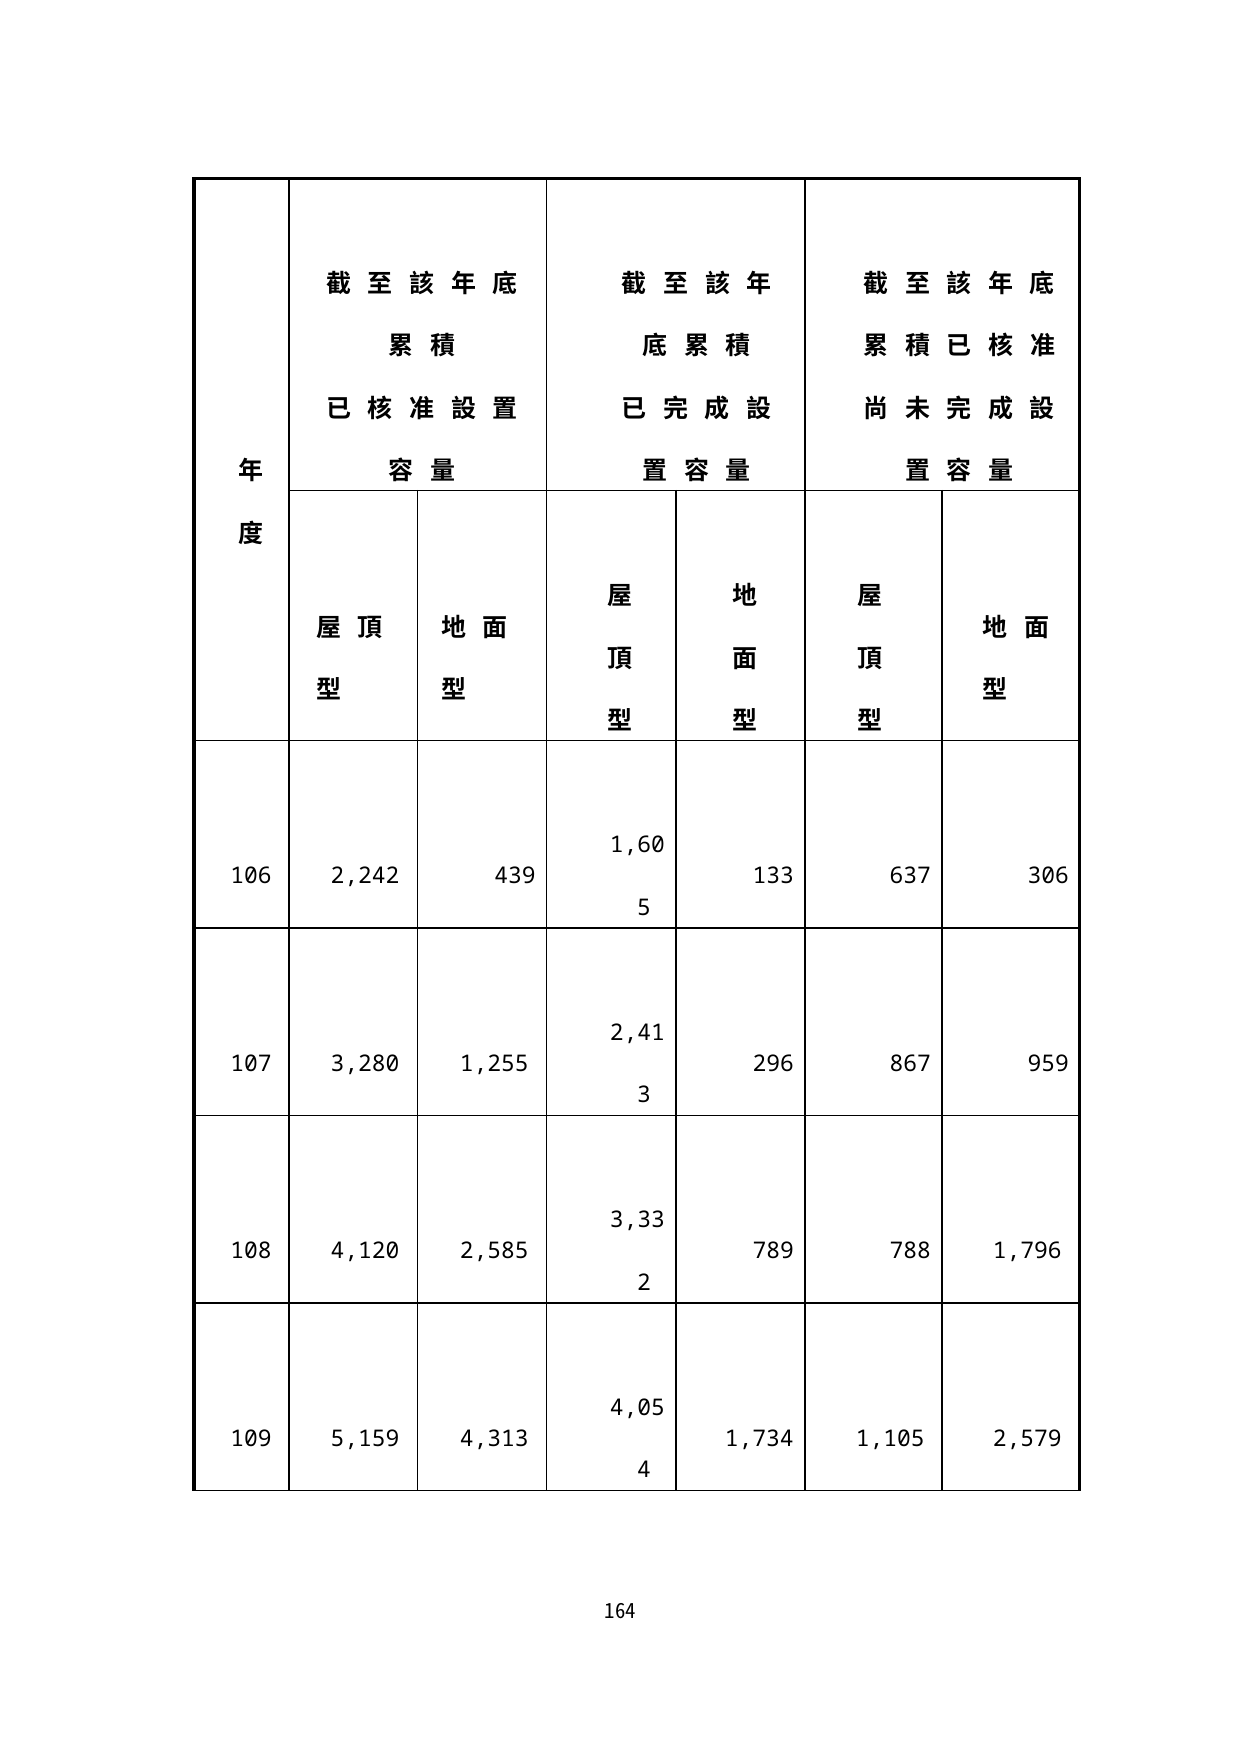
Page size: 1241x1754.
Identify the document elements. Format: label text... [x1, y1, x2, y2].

table_header 截至該年底累積 已完成設置容量 [547, 180, 804, 490]
table_cell 3,332 [547, 1116, 675, 1302]
table_cell 108 [196, 1116, 288, 1302]
table_cell 4,120 [290, 1116, 417, 1302]
table_cell 2,579 [943, 1304, 1078, 1490]
table_header 截至該年底累積 已核准設置容量 [290, 180, 546, 490]
table_cell 1,605 [547, 741, 675, 927]
table_cell 959 [943, 929, 1078, 1115]
table_cell 789 [677, 1116, 804, 1302]
table_cell 屋頂型 [806, 491, 941, 740]
table_cell 4,313 [418, 1304, 546, 1490]
table_cell 地面型 [677, 491, 804, 740]
table_cell 3,280 [290, 929, 417, 1115]
table_cell 2,413 [547, 929, 675, 1115]
table_cell 1,255 [418, 929, 546, 1115]
table_cell 地面型 [418, 491, 546, 740]
table_cell 106 [196, 741, 288, 927]
table_cell 1,734 [677, 1304, 804, 1490]
table_cell 地面型 [943, 491, 1078, 740]
table_cell 1,105 [806, 1304, 941, 1490]
table_cell 788 [806, 1116, 941, 1302]
table_cell 2,585 [418, 1116, 546, 1302]
table_cell 133 [677, 741, 804, 927]
table_cell 屋頂型 [547, 491, 675, 740]
table_header 年度 [196, 180, 288, 740]
table_cell 4,054 [547, 1304, 675, 1490]
table_cell 屋頂型 [290, 491, 417, 740]
table_cell 107 [196, 929, 288, 1115]
table_header 截至該年底累積已核准尚未完成設置容量 [806, 180, 1078, 490]
table_cell 637 [806, 741, 941, 927]
table_cell 296 [677, 929, 804, 1115]
table_cell 306 [943, 741, 1078, 927]
table_cell 1,796 [943, 1116, 1078, 1302]
table_cell 2,242 [290, 741, 417, 927]
table_cell 867 [806, 929, 941, 1115]
table_cell 439 [418, 741, 546, 927]
table_cell 109 [196, 1304, 288, 1490]
table_cell 5,159 [290, 1304, 417, 1490]
